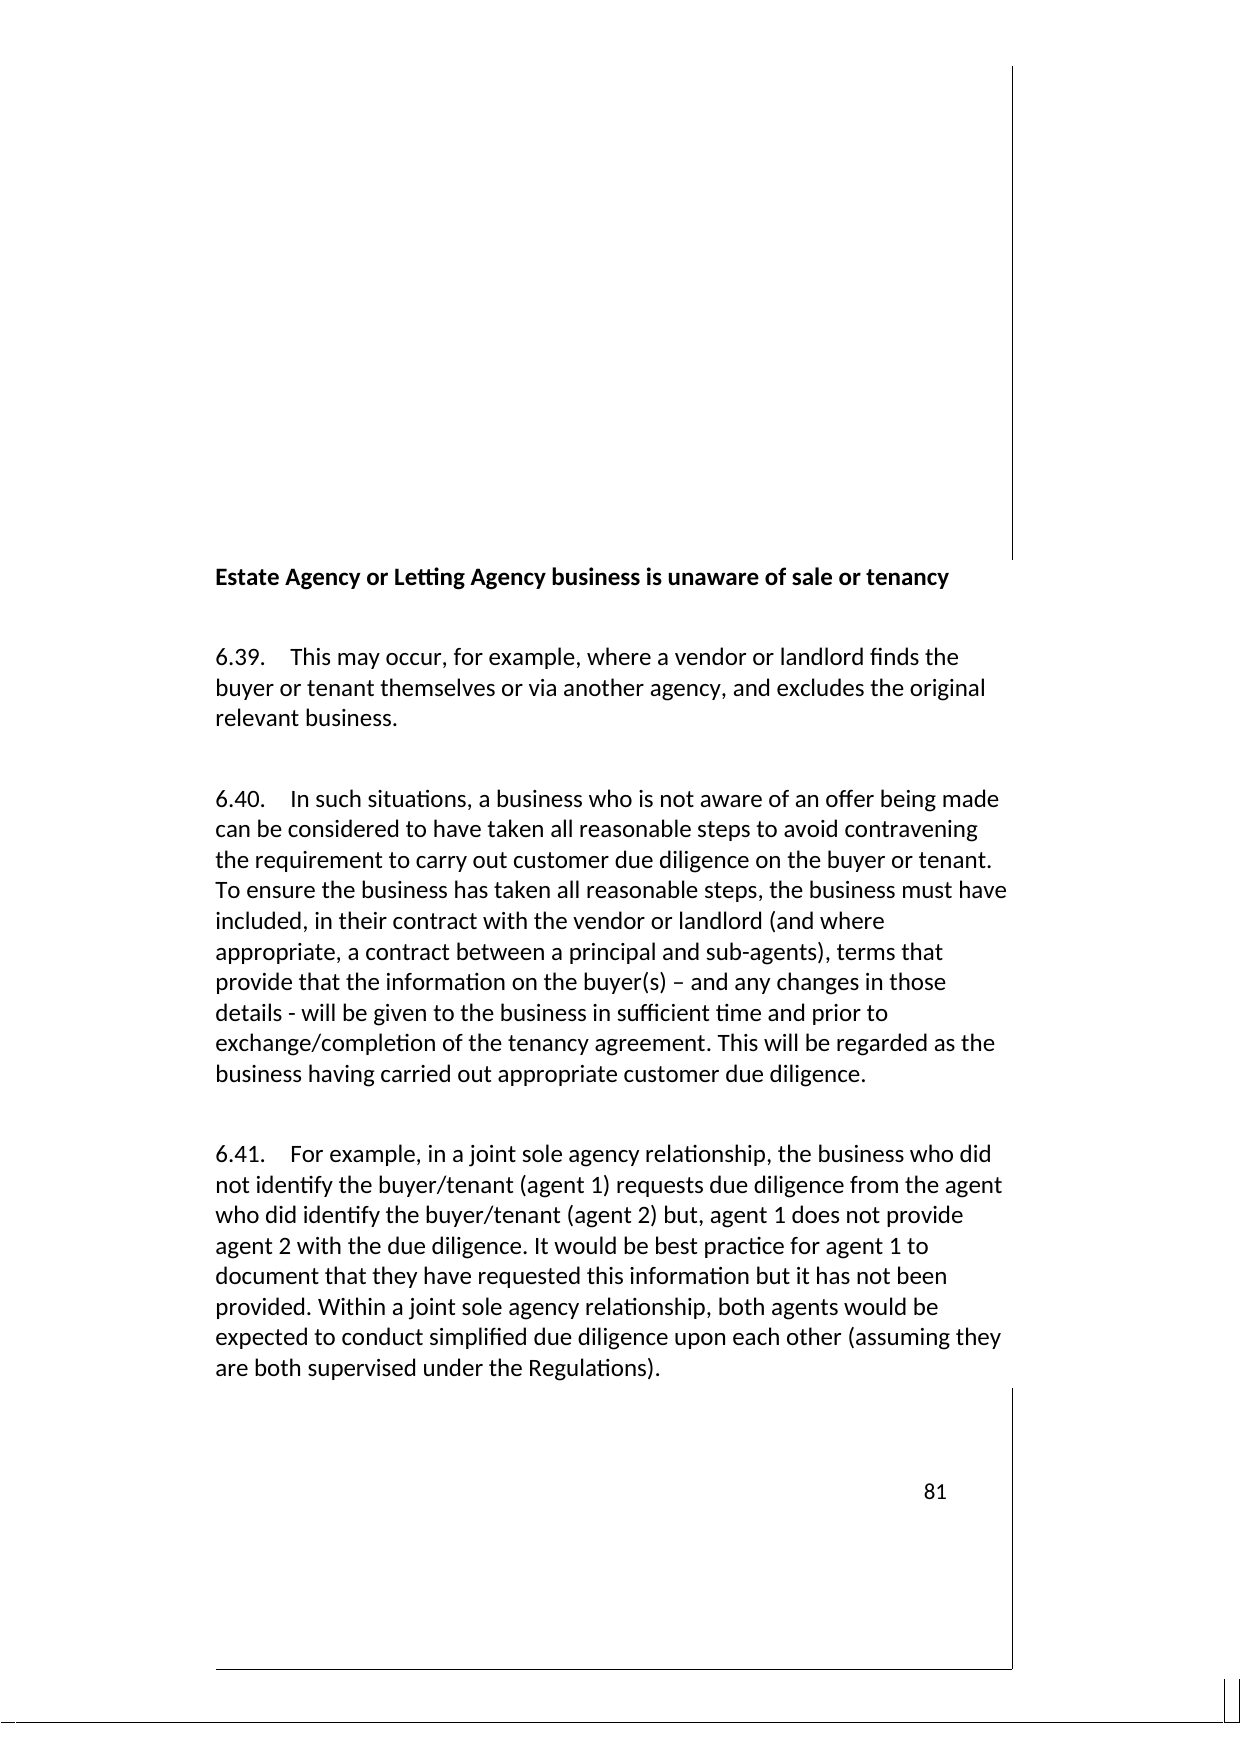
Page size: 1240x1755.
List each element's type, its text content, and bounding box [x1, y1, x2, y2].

subtitle Estate Agency or Letting Agency business is unaware of sale or tenancy [215, 561, 1012, 591]
list In such situations, a business who is not aware of an offer being made can be considered to have taken all reasonable steps to avoid contravening the requirement to carry out customer due diligence on the buyer or tenant. To ensure the business has taken all reasonable steps, the business must have included, in their contract with the vendor or landlord (and where appropriate, a contract between a principal and sub-agents), terms that provide that the information on the buyer(s) – and any changes in those details - will be given to the business in sufficient time and prior to exchange/completion of the tenancy agreement. This will be regarded as the business having carried out appropriate customer due diligence. [215, 783, 1012, 1088]
list This may occur, for example, where a vendor or landlord finds the buyer or tenant themselves or via another agency, and excludes the original relevant business. [215, 641, 1012, 733]
list For example, in a joint sole agency relationship, the business who did not identify the buyer/tenant (agent 1) requests due diligence from the agent who did identify the buyer/tenant (agent 2) but, agent 1 does not provide agent 2 with the due diligence. It would be best practice for agent 1 to document that they have requested this information but it has not been provided. Within a joint sole agency relationship, both agents would be expected to conduct simplified due diligence upon each other (assuming they are both supervised under the Regulations). [215, 1138, 1012, 1382]
